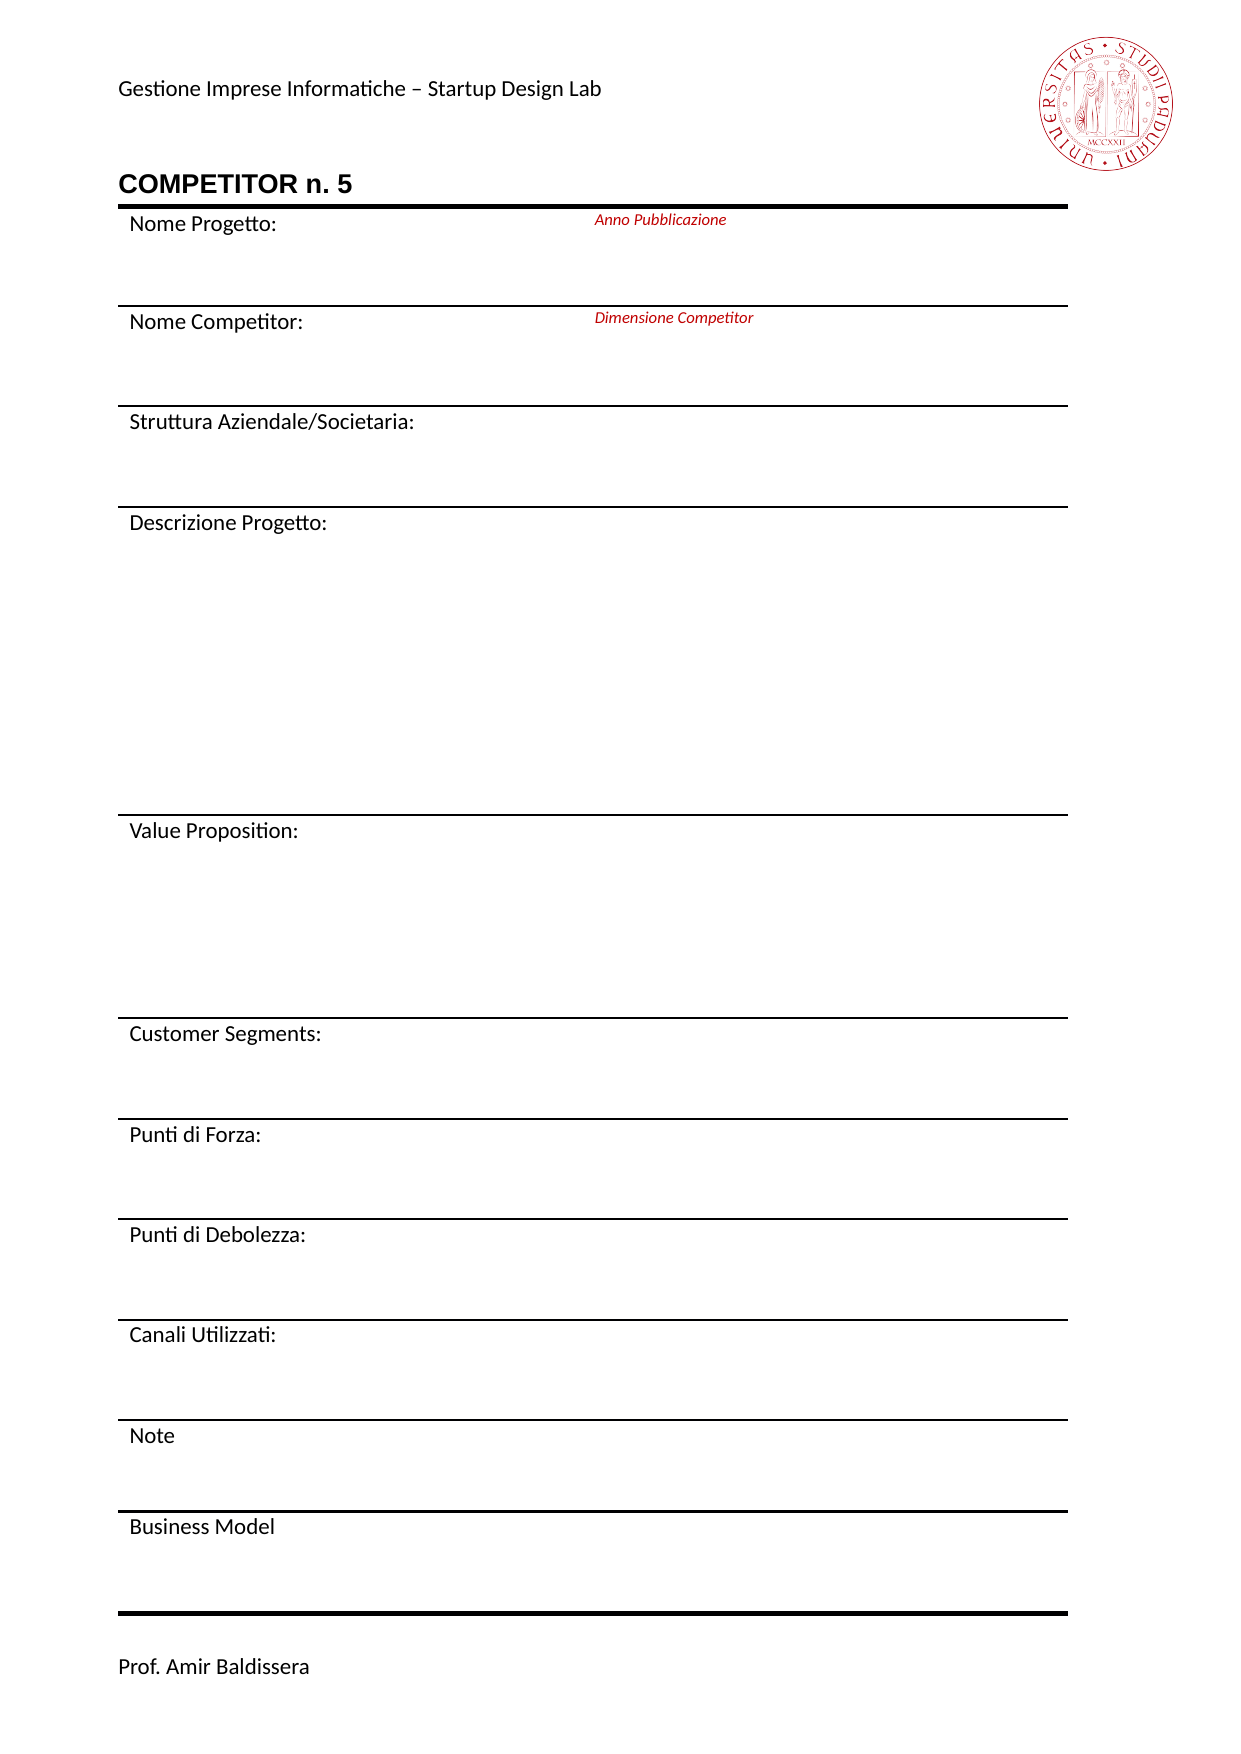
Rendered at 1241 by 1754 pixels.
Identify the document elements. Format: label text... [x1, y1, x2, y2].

table_cell Canali Utilizzati: [118, 1321, 1068, 1419]
table_header Anno Pubblicazione [583, 209, 1068, 305]
table_cell Struttura Aziendale/Societaria: [118, 407, 1068, 506]
subtitle COMPETITOR n. 5 [118, 168, 1122, 200]
table_cell Punti di Forza: [118, 1120, 1068, 1218]
table_cell Customer Segments: [118, 1019, 1068, 1118]
table_cell Business Model [118, 1513, 1068, 1611]
table_cell Nome Competitor: [118, 307, 583, 405]
table_cell Dimensione Competitor [583, 307, 1068, 405]
table_cell Value Proposition: [118, 816, 1068, 1017]
picture [1038, 35, 1174, 172]
table_header Nome Progetto: [118, 209, 583, 305]
table_cell Note [118, 1421, 1068, 1510]
table_cell Descrizione Progetto: [118, 508, 1068, 814]
table_cell Punti di Debolezza: [118, 1220, 1068, 1318]
